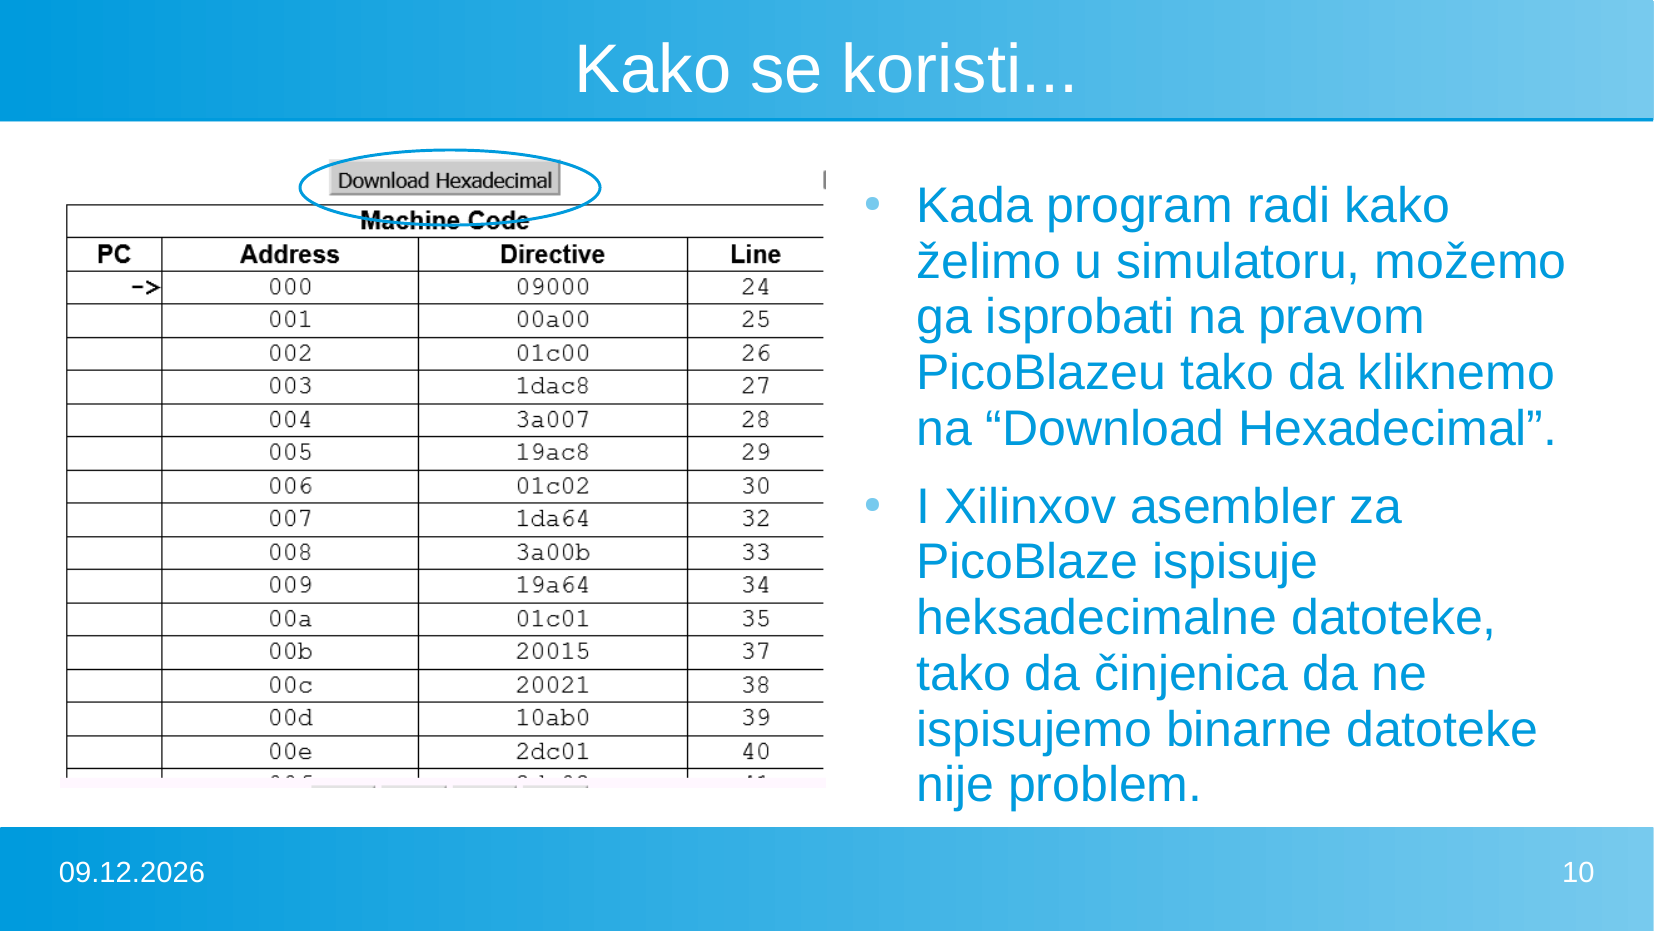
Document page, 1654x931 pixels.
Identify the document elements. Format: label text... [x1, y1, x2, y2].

list Kada program radi kako želimo u simulatoru, možemo ga isprobati na pravom PicoBlazeu tako da kliknemo na “Download Hexadecimal”. I Xilinxov asembler za PicoBlaze ispisuje heksadecimalne datoteke, tako da činjenica da ne ispisujemo binarne datoteke nije problem. [845, 177, 1596, 768]
picture [302, 153, 598, 223]
title Kako se koristi... [59, 29, 1595, 108]
picture [60, 153, 826, 788]
